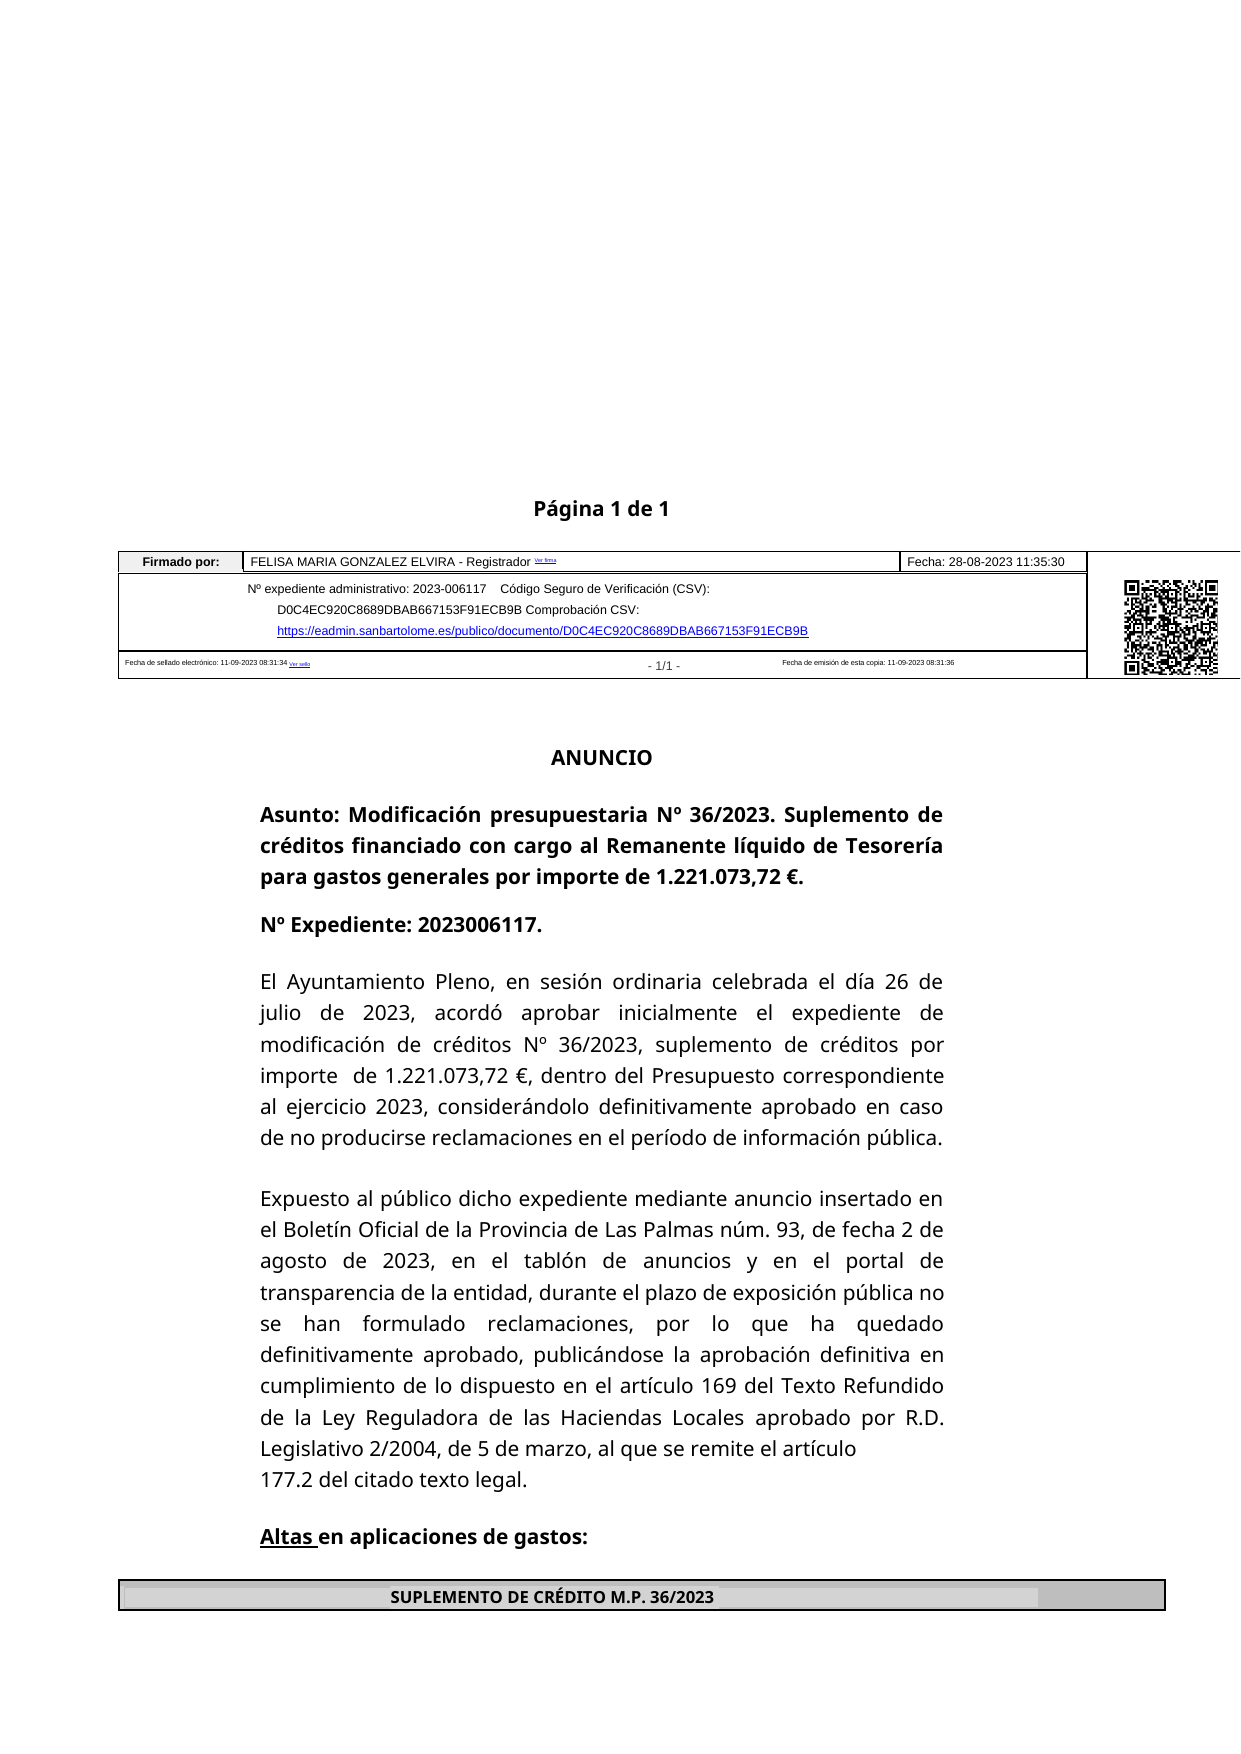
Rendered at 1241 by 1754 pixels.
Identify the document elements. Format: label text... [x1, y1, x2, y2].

text Nº Expediente: 2023006117. [260, 910, 1122, 939]
table_header Firmado por: [119, 552, 242, 569]
table_header FELISA MARIA GONZALEZ ELVIRA - Registrador Ver firma [244, 552, 899, 571]
text 177.2 del citado texto legal. [260, 1465, 1122, 1493]
table_cell Fecha de sellado electrónico: 11-09-2023 08:31:34 Ver sello - 1/1 - Fecha de emisión de esta copia: 11-09-2023 08:31:36 [119, 652, 1086, 678]
table_header SUPLEMENTO DE CRÉDITO M.P. 36/2023 [120, 1581, 1164, 1609]
table_header Fecha: 28-08-2023 11:35:30 [901, 552, 1086, 571]
text Altas en aplicaciones de gastos: [260, 1522, 1122, 1551]
table_cell Nº expediente administrativo: 2023-006117 Código Seguro de Verificación (CSV): D0C4EC920C8689DBAB667153F91ECB9B Comprobación CSV: https://eadmin.sanbartolome.es/publico/documento/D0C4EC920C8689DBAB667153F91ECB9B [119, 574, 1086, 650]
table_header [1088, 552, 1240, 678]
text El Ayuntamiento Pleno, en sesión ordinaria celebrada el día 26 de julio de 2023, acordó aprobar inicialmente el expediente de modificación de créditos Nº 36/2023, suplemento de créditos por importe de 1.221.073,72 €, dentro del Presupuesto correspondiente al ejercicio 2023, considerándolo definitivamente aprobado en caso de no producirse reclamaciones en el período de información pública. [260, 967, 944, 1152]
text Expuesto al público dicho expediente mediante anuncio insertado en el Boletín Oficial de la Provincia de Las Palmas núm. 93, de fecha 2 de agosto de 2023, en el tablón de anuncios y en el portal de transparencia de la entidad, durante el plazo de exposición pública no se han formulado reclamaciones, por lo que ha quedado definitivamente aprobado, publicándose la aprobación definitiva en cumplimiento de lo dispuesto en el artículo 169 del Texto Refundido de la Ley Reguladora de las Haciendas Locales aprobado por R.D. Legislativo 2/2004, de 5 de marzo, al que se remite el artículo [260, 1184, 944, 1462]
text ANUNCIO [118, 743, 1085, 772]
text Página 1 de 1 [118, 494, 1085, 522]
text Asunto: Modificación presupuestaria Nº 36/2023. Suplemento de créditos financiado con cargo al Remanente líquido de Tesorería para gastos generales por importe de 1.221.073,72 €. [260, 800, 944, 891]
